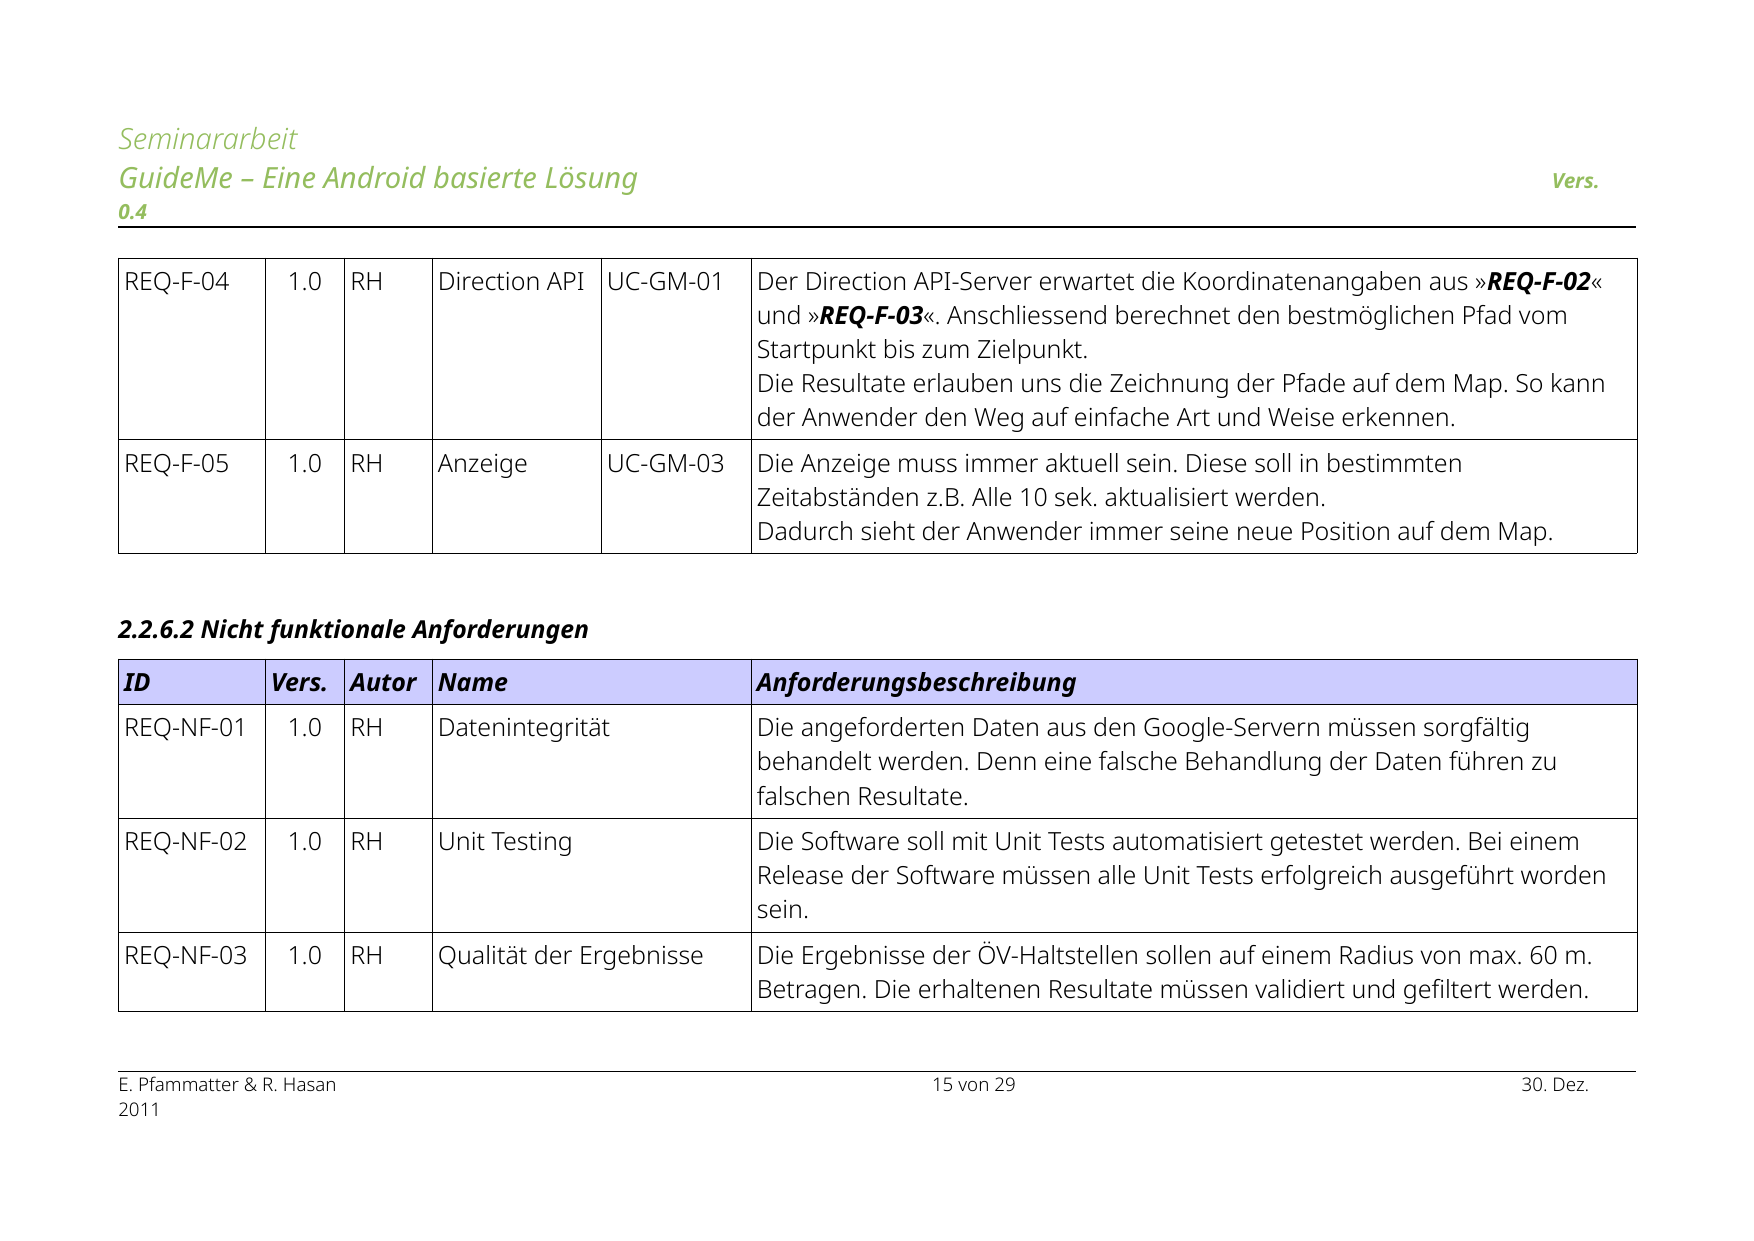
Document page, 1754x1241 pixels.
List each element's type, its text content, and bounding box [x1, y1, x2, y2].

table_cell Unit Testing [433, 819, 751, 932]
table_cell Der Direction API-Server erwartet die Koordinatenangaben aus »REQ-F-02« und »REQ-F-03«. Anschliessend berechnet den bestmöglichen Pfad vom Startpunkt bis zum Zielpunkt. Die Resultate erlauben uns die Zeichnung der Pfade auf dem Map. So kann der Anwender den Weg auf einfache Art und Weise erkennen. [752, 259, 1637, 439]
table_cell REQ-NF-02 [119, 819, 265, 932]
table_cell Datenintegrität [433, 705, 751, 818]
table_cell UC-GM-03 [602, 440, 751, 553]
table_cell REQ-F-05 [119, 440, 265, 553]
table_cell Die Ergebnisse der ÖV-Haltstellen sollen auf einem Radius von max. 60 m. Betragen. Die erhaltenen Resultate müssen validiert und gefiltert werden. [752, 933, 1637, 1011]
table_cell REQ-F-04 [119, 259, 265, 439]
table_cell Qualität der Ergebnisse [433, 933, 751, 1011]
table_cell RH [345, 259, 432, 439]
table_header Anforderungsbeschreibung [752, 660, 1637, 704]
table_cell Die Software soll mit Unit Tests automatisiert getestet werden. Bei einem Release der Software müssen alle Unit Tests erfolgreich ausgeführt worden sein. [752, 819, 1637, 932]
table_cell Anzeige [433, 440, 601, 553]
table_cell 1.0 [266, 705, 344, 818]
table_cell UC-GM-01 [602, 259, 751, 439]
table_cell 1.0 [266, 440, 344, 553]
table_cell 1.0 [266, 933, 344, 1011]
table_header Vers. [266, 660, 344, 704]
table_cell RH [345, 705, 432, 818]
table_cell 1.0 [266, 819, 344, 932]
table_cell RH [345, 933, 432, 1011]
subtitle 2.2.6.2 Nicht funktionale Anforderungen [118, 612, 1636, 646]
table_cell REQ-NF-01 [119, 705, 265, 818]
table_header Name [433, 660, 751, 704]
table_cell RH [345, 819, 432, 932]
table_cell 1.0 [266, 259, 344, 439]
table_cell REQ-NF-03 [119, 933, 265, 1011]
table_cell RH [345, 440, 432, 553]
table_header ID [119, 660, 265, 704]
table_cell Die angeforderten Daten aus den Google-Servern müssen sorgfältig behandelt werden. Denn eine falsche Behandlung der Daten führen zu falschen Resultate. [752, 705, 1637, 818]
table_cell Direction API [433, 259, 601, 439]
table_header Autor [345, 660, 432, 704]
table_cell Die Anzeige muss immer aktuell sein. Diese soll in bestimmten Zeitabständen z.B. Alle 10 sek. aktualisiert werden. Dadurch sieht der Anwender immer seine neue Position auf dem Map. [752, 440, 1637, 553]
